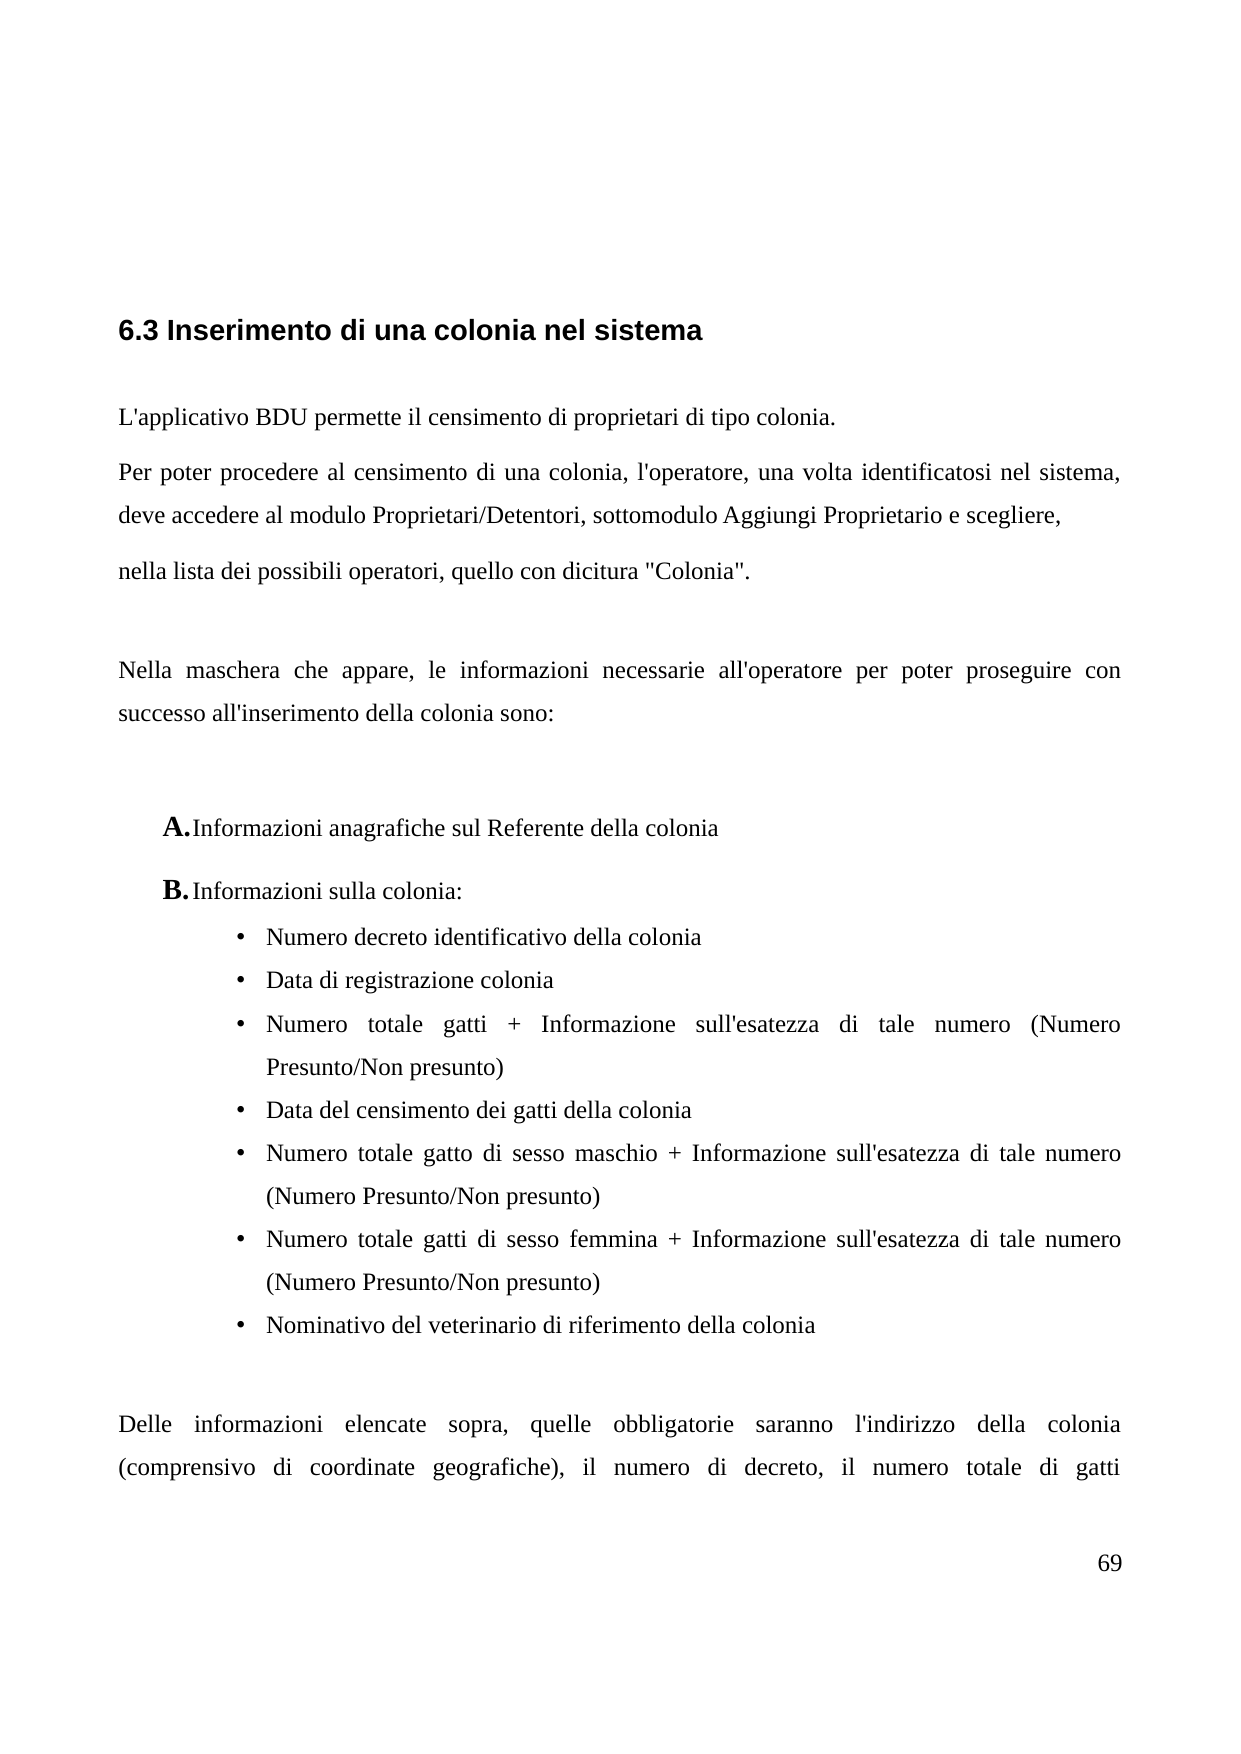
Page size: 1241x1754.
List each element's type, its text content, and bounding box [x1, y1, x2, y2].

list Nominativo del veterinario di riferimento della colonia [236, 1311, 1122, 1339]
subtitle 6.3 Inserimento di una colonia nel sistema [118, 313, 1122, 346]
text Per poter procedere al censimento di una colonia, l'operatore, una volta identificatosi nel sistema, deve accedere al modulo Proprietari/Detentori, sottomodulo Aggiungi Proprietario e scegliere, [118, 457, 1122, 529]
text Delle informazioni elencate sopra, quelle obbligatorie saranno l'indirizzo della colonia (comprensivo di coordinate geografiche), il numero di decreto, il numero totale di gatti [118, 1366, 1122, 1481]
text nella lista dei possibili operatori, quello con dicitura "Colonia". [118, 556, 1122, 585]
list Data di registrazione colonia [236, 966, 1122, 994]
list Informazioni sulla colonia: [162, 872, 1122, 906]
list Numero totale gatto di sesso maschio + Informazione sull'esatezza di tale numero (Numero Presunto/Non presunto) [236, 1138, 1122, 1210]
text Nella maschera che appare, le informazioni necessarie all'operatore per poter proseguire con successo all'inserimento della colonia sono: [118, 612, 1122, 727]
list Data del censimento dei gatti della colonia [236, 1095, 1122, 1124]
list Numero totale gatti + Informazione sull'esatezza di tale numero (Numero Presunto/Non presunto) [236, 1009, 1122, 1081]
list Numero totale gatti di sesso femmina + Informazione sull'esatezza di tale numero (Numero Presunto/Non presunto) [236, 1224, 1122, 1296]
list Informazioni anagrafiche sul Referente della colonia [162, 809, 1122, 843]
text L'applicativo BDU permette il censimento di proprietari di tipo colonia. [118, 359, 1122, 431]
list Numero decreto identificativo della colonia [236, 922, 1122, 951]
